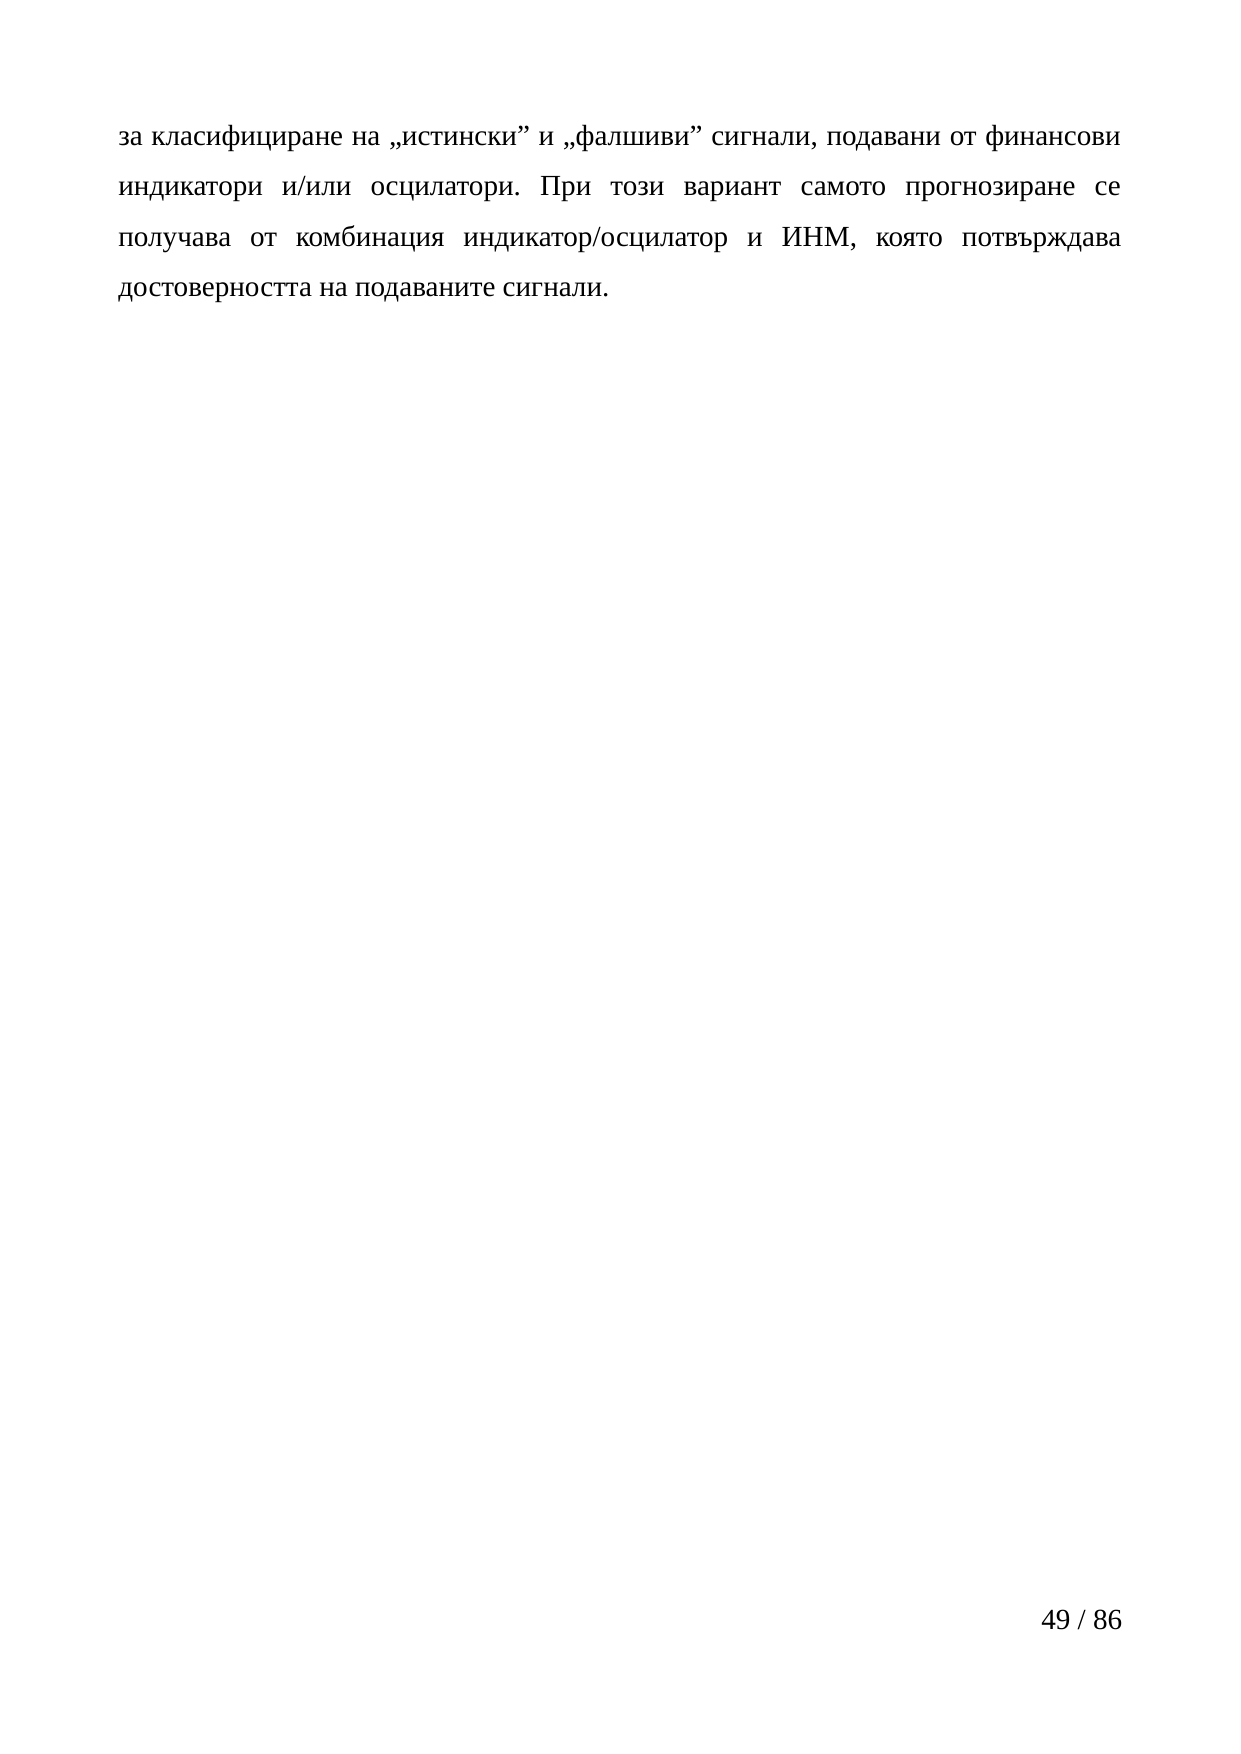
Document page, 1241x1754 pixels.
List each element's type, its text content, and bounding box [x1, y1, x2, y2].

text за класифициране на „истински” и „фалшиви” сигнали, подавани от финансови индикатори и/или осцилатори. При този вариант самото прогнозиране се получава от комбинация индикатор/осцилатор и ИНМ, която потвърждава достоверността на подаваните сигнали. [118, 118, 1122, 303]
